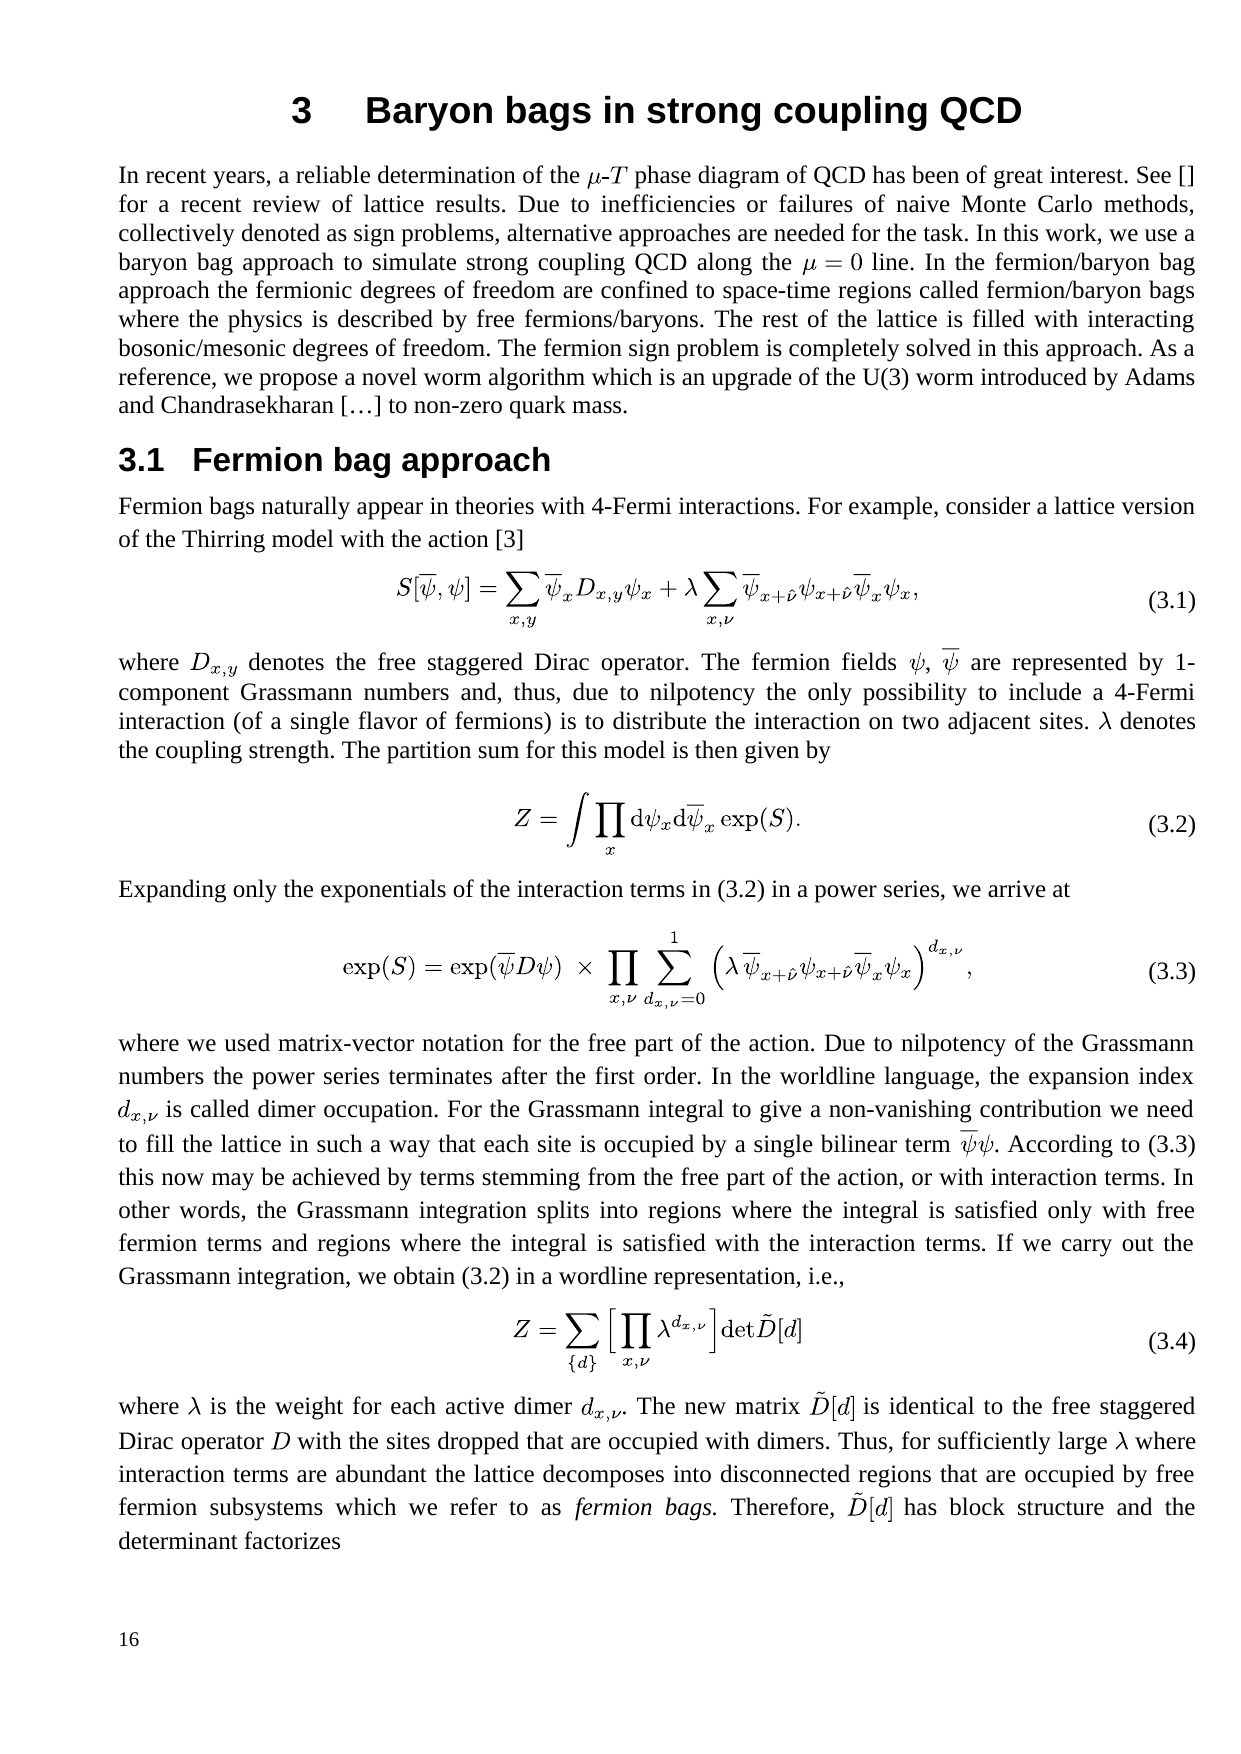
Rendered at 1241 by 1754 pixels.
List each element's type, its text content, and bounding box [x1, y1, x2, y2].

subtitle Baryon bags in strong coupling QCD [118, 89, 1196, 132]
text (3.2) [589, 792, 1196, 855]
text [118, 1308, 610, 1372]
text [118, 931, 673, 1009]
text [118, 792, 605, 855]
text where denotes the free staggered Dirac operator. The fermion fields , are represented by 1-component Grassmann numbers and, thus, due to nilpotency the only possibility to include a 4-Fermi interaction (of a single flavor of fermions) is to distribute the interaction on two adjacent sites. denotes the coupling strength. The partition sum for this model is then given by [118, 647, 1196, 763]
text (3.4) [716, 1308, 1196, 1372]
text Expanding only the exponentials of the interaction terms in (3.2) in a power series, we arrive at [118, 874, 1196, 903]
text (3.3) [667, 931, 1196, 1009]
text where we used matrix-vector notation for the free part of the action. Due to nilpotency of the Grassmann numbers the power series terminates after the first order. In the worldline language, the expansion index is called dimer occupation. For the Grassmann integral to give a non-vanishing contribution we need to fill the lattice in such a way that each site is occupied by a single bilinear term . According to (3.3) this now may be achieved by terms stemming from the free part of the action, or with interaction terms. In other words, the Grassmann integration splits into regions where the integral is satisfied only with free fermion terms and regions where the integral is satisfied with the interaction terms. If we carry out the Grassmann integration, we obtain (3.2) in a wordline representation, i.e., [118, 1028, 1196, 1289]
text (3.1) [721, 572, 1196, 628]
subtitle Fermion bag approach [118, 440, 1196, 478]
text where is the weight for each active dimer . The new matrix is identical to the free staggered Dirac operator with the sites dropped that are occupied with dimers. Thus, for sufficiently large where interaction terms are abundant the lattice decomposes into disconnected regions that are occupied by free fermion subsystems which we refer to as fermion bags. Therefore, has block structure and the determinant factorizes [118, 1391, 1196, 1555]
text In recent years, a reliable determination of the phase diagram of QCD has been of great interest. See [] for a recent review of lattice results. Due to inefficiencies or failures of naive Monte Carlo methods, collectively denoted as sign problems, alternative approaches are needed for the task. In this work, we use a baryon bag approach to simulate strong coupling QCD along the line. In the fermion/baryon bag approach the fermionic degrees of freedom are confined to space-time regions called fermion/baryon bags where the physics is described by free fermions/baryons. The rest of the lattice is filled with interacting bosonic/mesonic degrees of freedom. The fermion sign problem is completely solved in this approach. As a reference, we propose a novel worm algorithm which is an upgrade of the U(3) worm introduced by Adams and Chandrasekharan […] to non-zero quark mass. [118, 161, 1196, 419]
text Fermion bags naturally appear in theories with 4-Fermi interactions. For example, consider a lattice version of the Thirring model with the action [3] [118, 491, 1196, 553]
text [118, 572, 522, 628]
